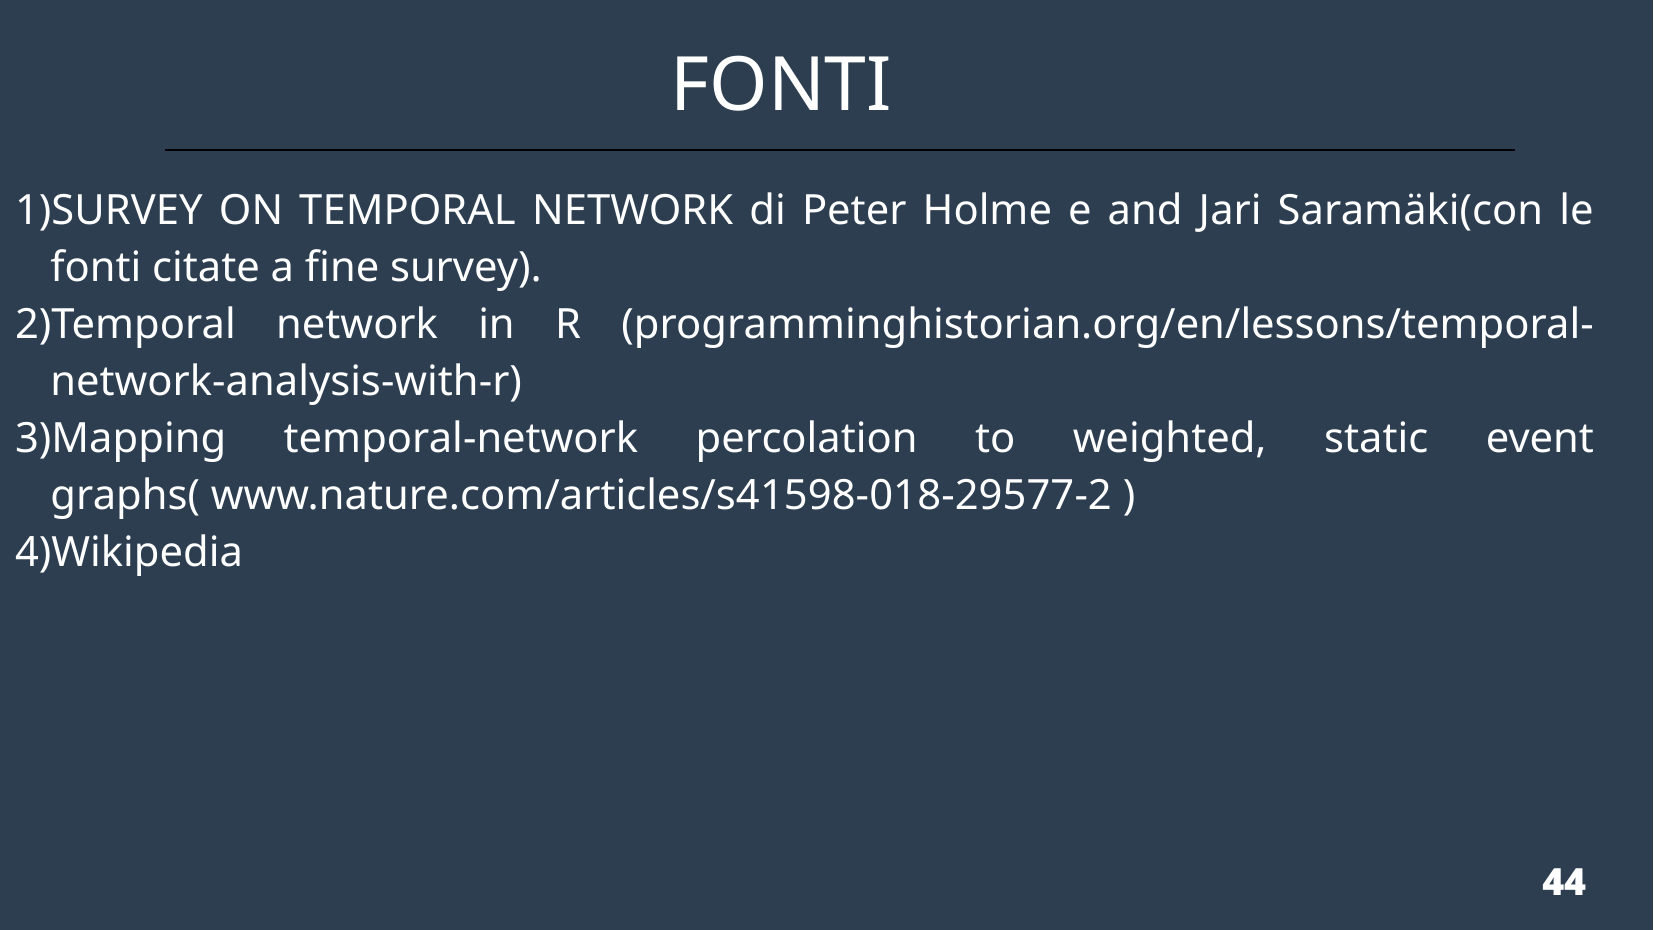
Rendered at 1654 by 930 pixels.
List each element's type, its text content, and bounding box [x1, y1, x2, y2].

list SURVEY ON TEMPORAL NETWORK di Peter Holme e and Jari Saramäki(con le fonti citate a fine survey). Temporal network in R (programminghistorian.org/en/lessons/temporal-network-analysis-with-r) Mapping temporal-network percolation to weighted, static event graphs( www.nature.com/articles/s41598-018-29577-2 ) Wikipedia [15, 180, 1595, 886]
list FONTI [599, 29, 969, 146]
